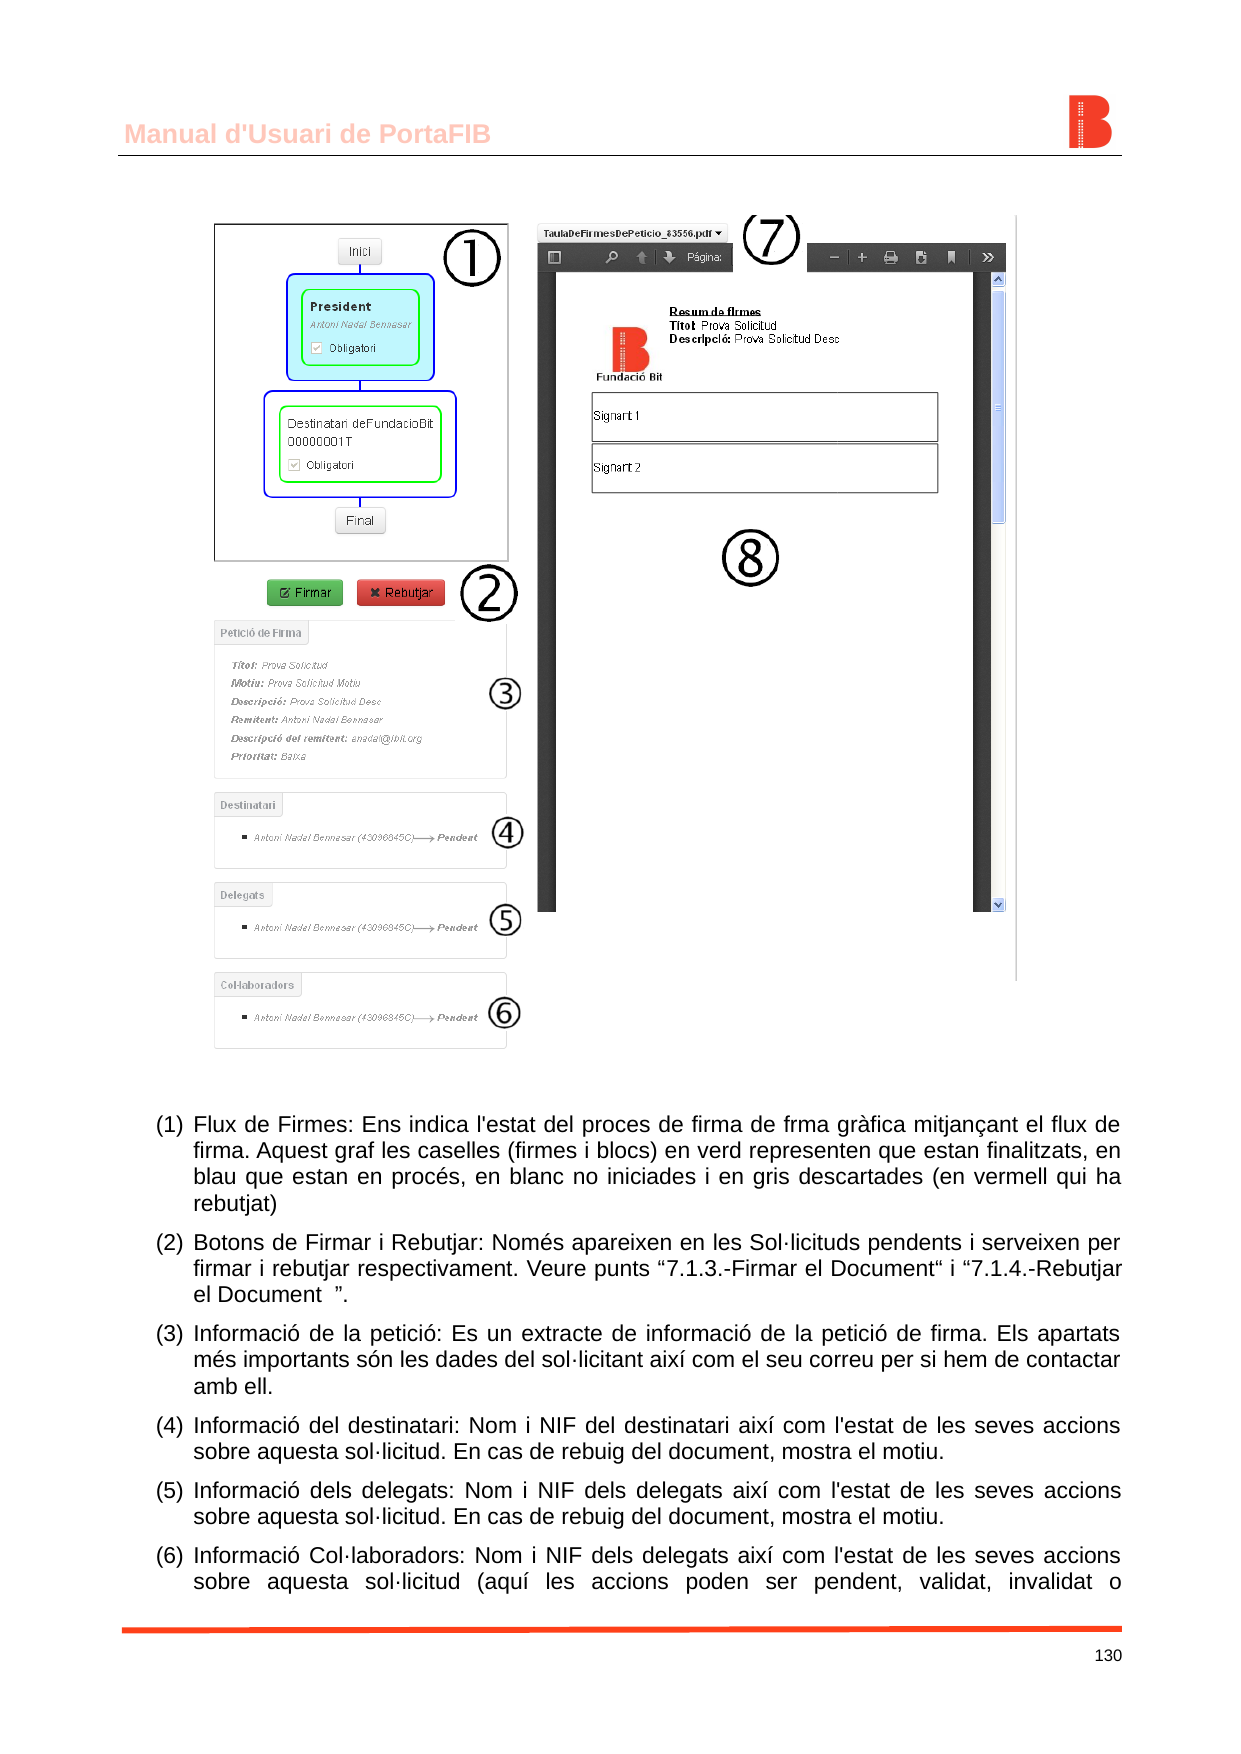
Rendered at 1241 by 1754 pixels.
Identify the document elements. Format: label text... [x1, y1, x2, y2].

picture [1063, 94, 1117, 150]
list Informació dels delegats: Nom i NIF dels delegats així com l'estat de les seves accions sobre aquesta sol·licitud. En cas de rebuig del document, mostra el motiu. [156, 1477, 1122, 1529]
list Informació del destinatari: Nom i NIF del destinatari així com l'estat de les seves accions sobre aquesta sol·licitud. En cas de rebuig del document, mostra el motiu. [156, 1412, 1122, 1464]
list Informació Col·laboradors: Nom i NIF dels delegats així com l'estat de les seves accions sobre aquesta sol·licitud (aquí les accions poden ser pendent, validat, invalidat o [156, 1542, 1122, 1595]
picture [206, 215, 1034, 1060]
list Flux de Firmes: Ens indica l'estat del proces de firma de frma gràfica mitjançant el flux de firma. Aquest graf les caselles (firmes i blocs) en verd representen que estan finalitzats, en blau que estan en procés, en blanc no iniciades i en gris descartades (en vermell qui ha rebutjat) [156, 1111, 1122, 1216]
list Botons de Firmar i Rebutjar: Només apareixen en les Sol·licituds pendents i serveixen per firmar i rebutjar respectivament. Veure punts “7.1.3.-Firmar el Document“ i “7.1.4.-Rebutjar el Document ”. [156, 1228, 1122, 1307]
list Informació de la petició: Es un extracte de informació de la petició de firma. Els apartats més importants són les dades del sol·licitant així com el seu correu per si hem de contactar amb ell. [156, 1320, 1122, 1399]
